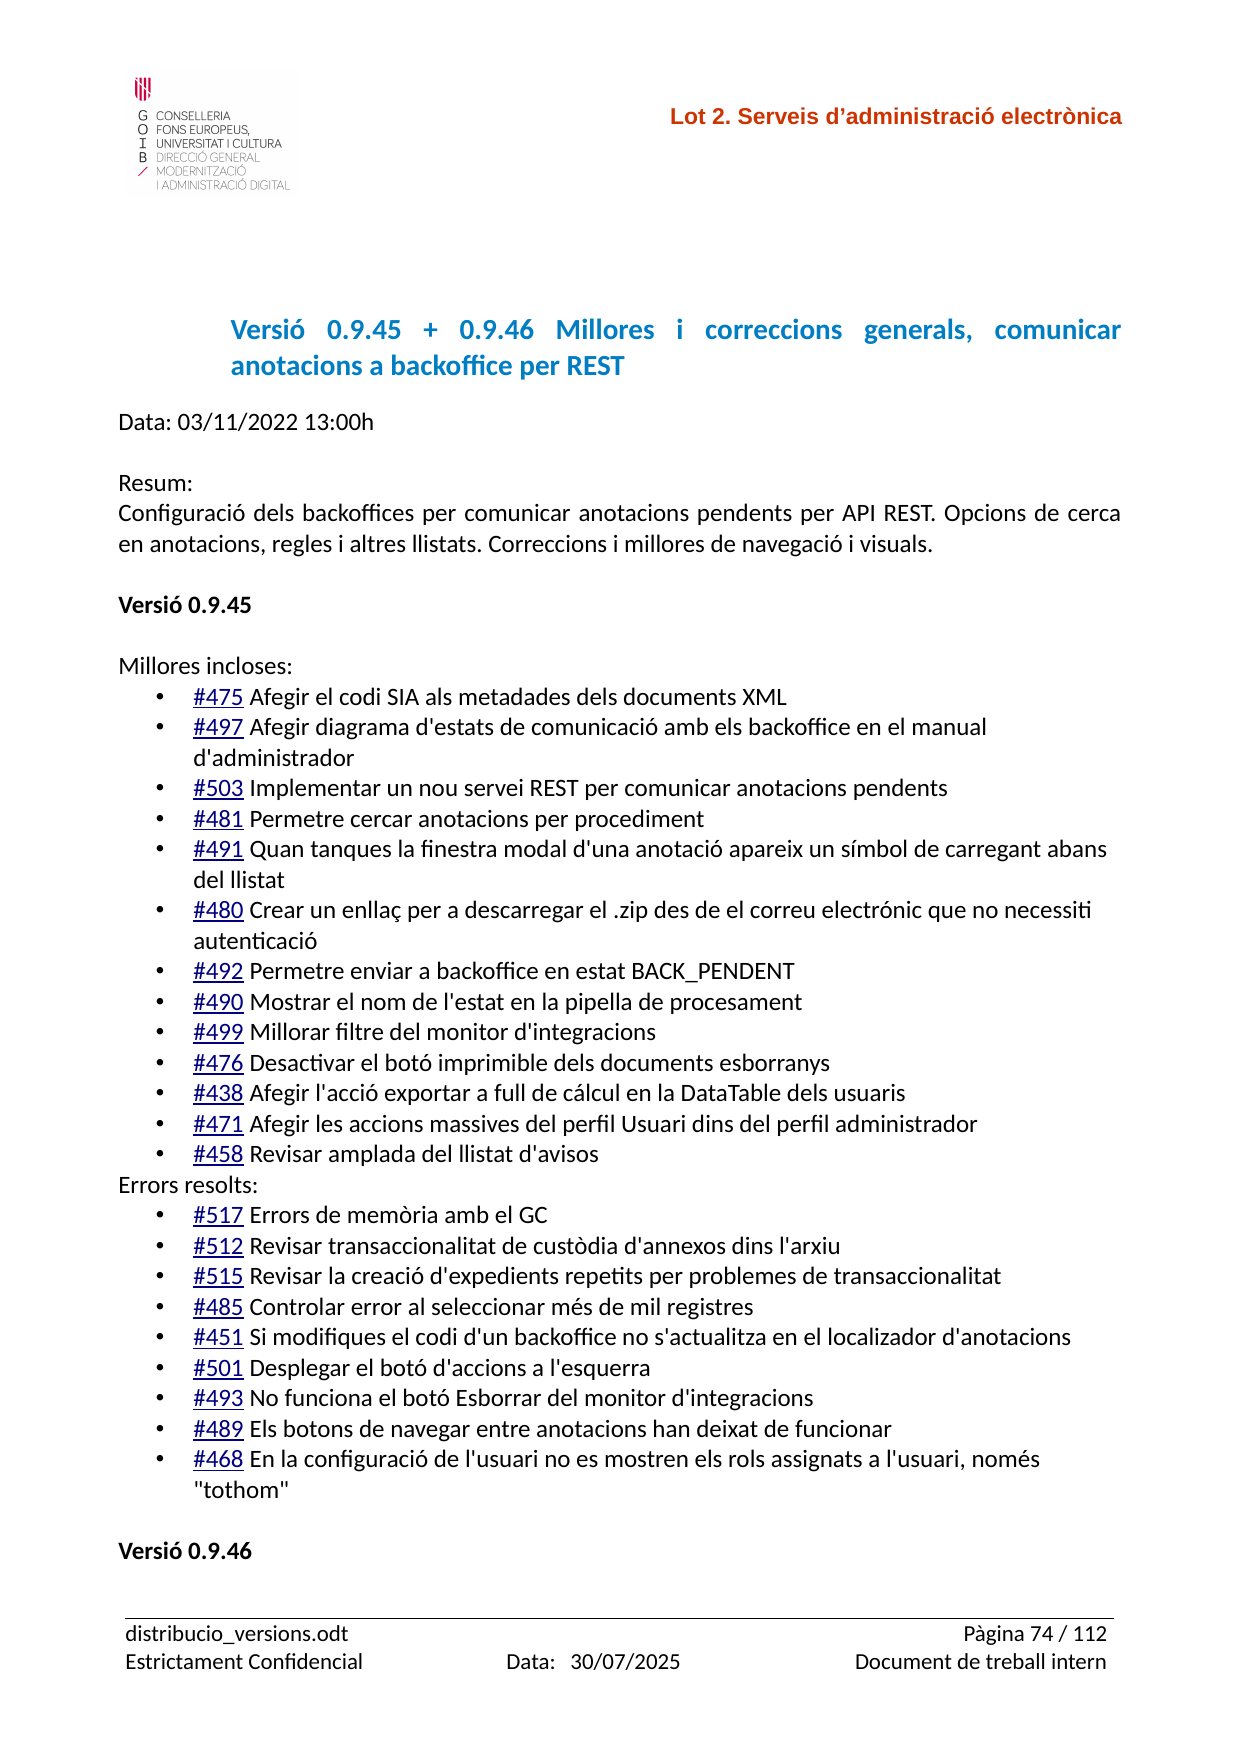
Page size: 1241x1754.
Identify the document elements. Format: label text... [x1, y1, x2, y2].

text Versió 0.9.45 [118, 589, 1122, 619]
subtitle Versió 0.9.45 + 0.9.46 Millores i correccions generals, comunicar anotacions a backoffice per REST [153, 311, 1122, 382]
list #499 Millorar filtre del monitor d'integracions [156, 1016, 1122, 1047]
list #481 Permetre cercar anotacions per procediment [156, 803, 1122, 833]
picture [126, 70, 299, 197]
list #490 Mostrar el nom de l'estat en la pipella de procesament [156, 986, 1122, 1016]
list #480 Crear un enllaç per a descarregar el .zip des de el correu electrónic que no necessiti autenticació [156, 894, 1122, 955]
list #503 Implementar un nou servei REST per comunicar anotacions pendents [156, 772, 1122, 803]
text Data: 03/11/2022 13:00h [118, 406, 1122, 436]
list #476 Desactivar el botó imprimible dels documents esborranys [156, 1047, 1122, 1077]
list #475 Afegir el codi SIA als metadades dels documents XML [156, 681, 1122, 711]
text Millores incloses: [118, 650, 1122, 681]
list #492 Permetre enviar a backoffice en estat BACK_PENDENT [156, 955, 1122, 986]
list #491 Quan tanques la finestra modal d'una anotació apareix un símbol de carregant abans del llistat [156, 833, 1122, 894]
list #451 Si modifiques el codi d'un backoffice no s'actualitza en el localizador d'anotacions [156, 1322, 1122, 1352]
list #485 Controlar error al seleccionar més de mil registres [156, 1291, 1122, 1322]
list #515 Revisar la creació d'expedients repetits per problemes de transaccionalitat [156, 1261, 1122, 1291]
list #501 Desplegar el botó d'accions a l'esquerra [156, 1352, 1122, 1383]
text Versió 0.9.46 [118, 1535, 1122, 1566]
text Configuració dels backoffices per comunicar anotacions pendents per API REST. Opcions de cerca en anotacions, regles i altres llistats. Correccions i millores de navegació i visuals. [118, 497, 1122, 558]
list #493 No funciona el botó Esborrar del monitor d'integracions [156, 1383, 1122, 1413]
list #458 Revisar amplada del llistat d'avisos [156, 1138, 1122, 1169]
list #512 Revisar transaccionalitat de custòdia d'annexos dins l'arxiu [156, 1230, 1122, 1261]
list #468 En la configuració de l'usuari no es mostren els rols assignats a l'usuari, només "tothom" [156, 1444, 1122, 1505]
list #497 Afegir diagrama d'estats de comunicació amb els backoffice en el manual d'administrador [156, 711, 1122, 772]
list #517 Errors de memòria amb el GC [156, 1199, 1122, 1230]
list #438 Afegir l'acció exportar a full de cálcul en la DataTable dels usuaris [156, 1077, 1122, 1108]
text Resum: [118, 467, 1122, 497]
list #489 Els botons de navegar entre anotacions han deixat de funcionar [156, 1413, 1122, 1444]
list #471 Afegir les accions massives del perfil Usuari dins del perfil administrador [156, 1108, 1122, 1138]
text Errors resolts: [118, 1169, 1122, 1199]
